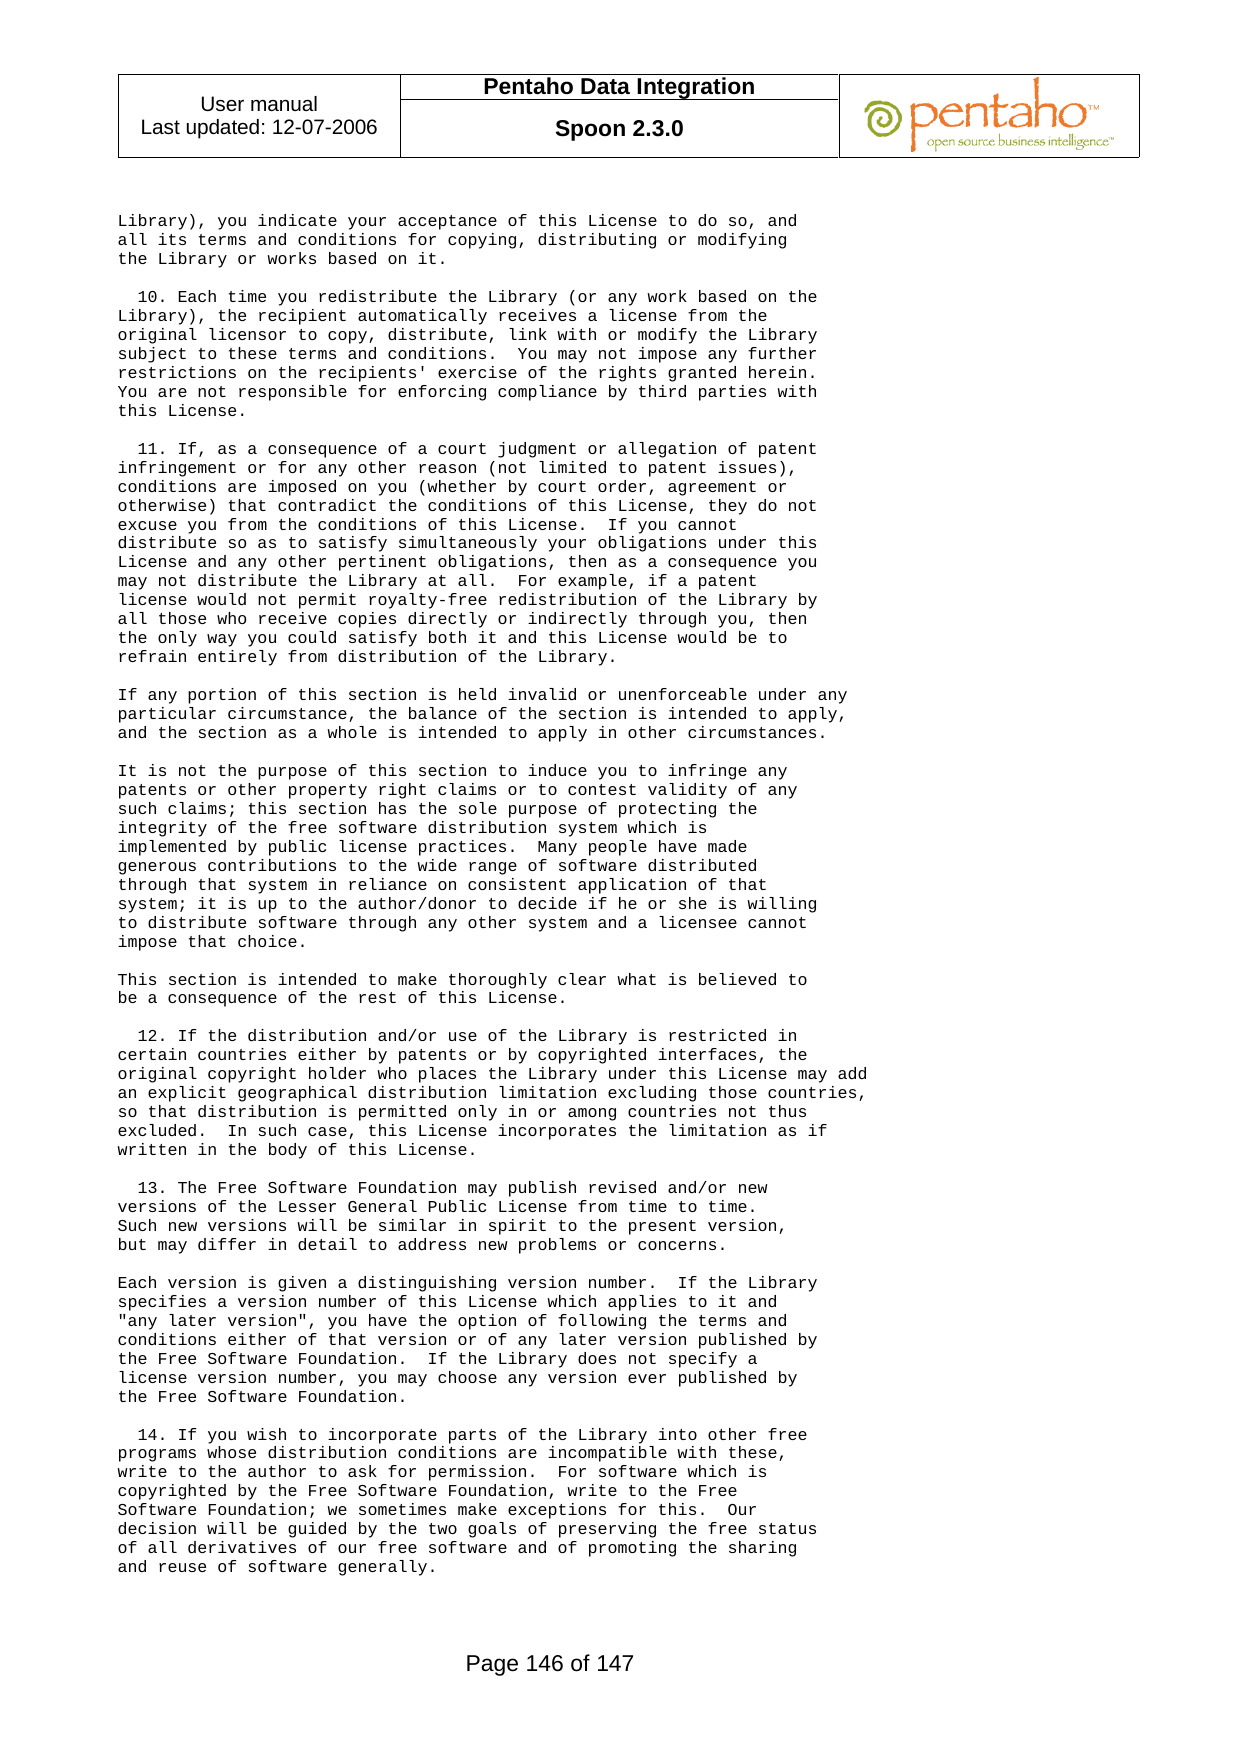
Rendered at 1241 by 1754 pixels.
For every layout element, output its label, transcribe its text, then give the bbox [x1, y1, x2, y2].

text Library), you indicate your acceptance of this License to do so, and all its terms and conditions for copying, distributing or modifying the Library or works based on it. 10. Each time you redistribute the Library (or any work based on the Library), the recipient automatically receives a license from the original licensor to copy, distribute, link with or modify the Library subject to these terms and conditions. You may not impose any further restrictions on the recipients' exercise of the rights granted herein. You are not responsible for enforcing compliance by third parties with this License. 11. If, as a consequence of a court judgment or allegation of patent infringement or for any other reason (not limited to patent issues), conditions are imposed on you (whether by court order, agreement or otherwise) that contradict the conditions of this License, they do not excuse you from the conditions of this License. If you cannot distribute so as to satisfy simultaneously your obligations under this License and any other pertinent obligations, then as a consequence you may not distribute the Library at all. For example, if a patent license would not permit royalty-free redistribution of the Library by all those who receive copies directly or indirectly through you, then the only way you could satisfy both it and this License would be to refrain entirely from distribution of the Library. If any portion of this section is held invalid or unenforceable under any particular circumstance, the balance of the section is intended to apply, and the section as a whole is intended to apply in other circumstances. It is not the purpose of this section to induce you to infringe any patents or other property right claims or to contest validity of any such claims; this section has the sole purpose of protecting the integrity of the free software distribution system which is implemented by public license practices. Many people have made generous contributions to the wide range of software distributed through that system in reliance on consistent application of that system; it is up to the author/donor to decide if he or she is willing to distribute software through any other system and a licensee cannot impose that choice. This section is intended to make thoroughly clear what is believed to be a consequence of the rest of this License. 12. If the distribution and/or use of the Library is restricted in certain countries either by patents or by copyrighted interfaces, the original copyright holder who places the Library under this License may add an explicit geographical distribution limitation excluding those countries, so that distribution is permitted only in or among countries not thus excluded. In such case, this License incorporates the limitation as if written in the body of this License. 13. The Free Software Foundation may publish revised and/or new versions of the Lesser General Public License from time to time. Such new versions will be similar in spirit to the present version, but may differ in detail to address new problems or concerns. Each version is given a distinguishing version number. If the Library specifies a version number of this License which applies to it and "any later version", you have the option of following the terms and conditions either of that version or of any later version published by the Free Software Foundation. If the Library does not specify a license version number, you may choose any version ever published by the Free Software Foundation. 14. If you wish to incorporate parts of the Library into other free programs whose distribution conditions are incompatible with these, write to the author to ask for permission. For software which is copyrighted by the Free Software Foundation, write to the Free Software Foundation; we sometimes make exceptions for this. Our decision will be guided by the two goals of preserving the free status of all derivatives of our free software and of promoting the sharing and reuse of software generally. [117, 213, 1137, 1597]
